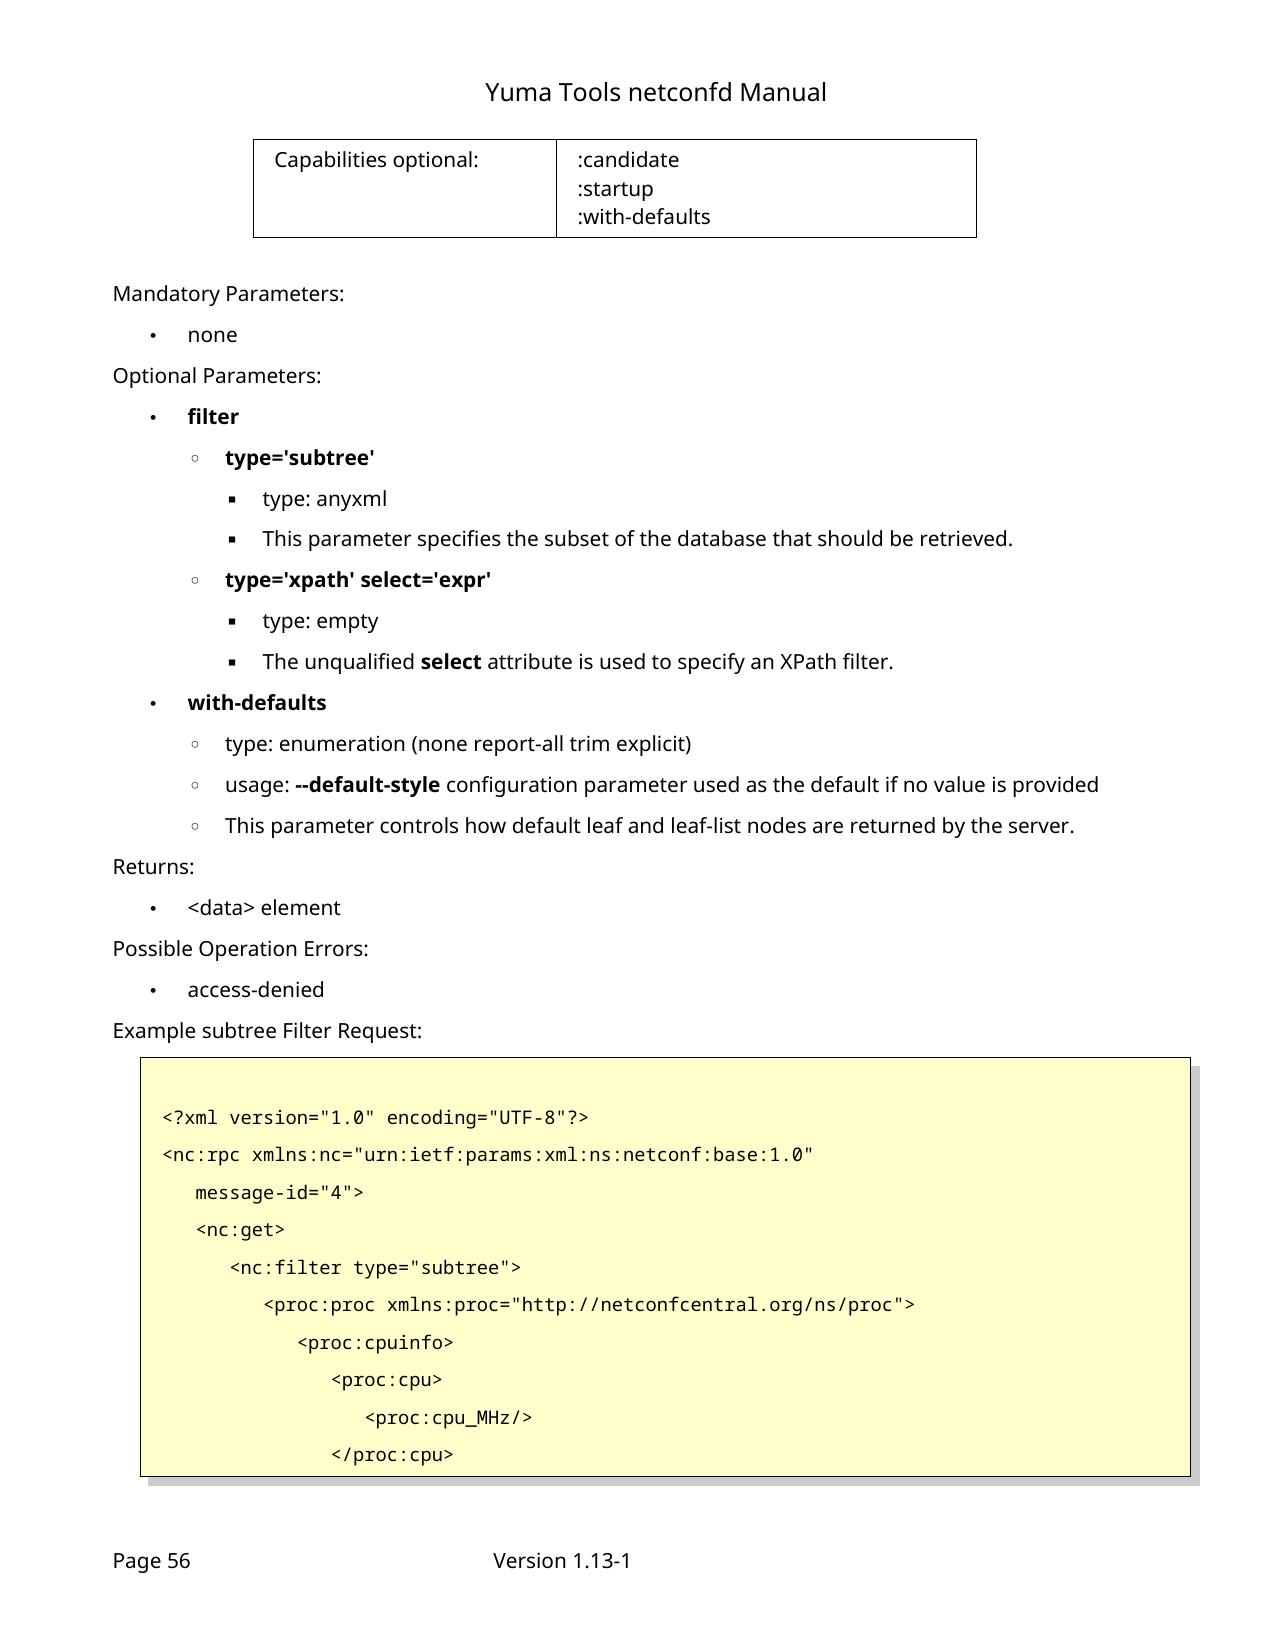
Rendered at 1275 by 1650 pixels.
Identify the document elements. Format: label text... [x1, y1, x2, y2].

text <proc:proc xmlns:proc="http://netconfcentral.org/ns/proc"> [141, 1282, 1190, 1317]
list type: empty [225, 606, 1200, 635]
list The unqualified select attribute is used to specify an XPath filter. [225, 647, 1200, 676]
text Mandatory Parameters: [112, 279, 1200, 307]
table_cell Capabilities optional: [254, 140, 556, 237]
text <proc:cpuinfo> [141, 1319, 1190, 1355]
text <?xml version="1.0" encoding="UTF-8"?> [141, 1094, 1190, 1130]
list type='subtree' [187, 443, 1200, 471]
list <data> element [150, 893, 1200, 921]
text Possible Operation Errors: [112, 934, 1200, 962]
text <nc:get> [141, 1207, 1190, 1242]
list type: anyxml [225, 484, 1200, 512]
list type='xpath' select='expr' [187, 566, 1200, 594]
list access-denied [150, 975, 1200, 1003]
text Returns: [112, 852, 1200, 881]
list none [150, 320, 1200, 348]
list usage: --default-style configuration parameter used as the default if no value is provided [187, 770, 1200, 799]
text Example subtree Filter Request: [112, 1016, 1200, 1044]
list This parameter specifies the subset of the database that should be retrieved. [225, 524, 1200, 553]
list filter [150, 402, 1200, 430]
text </proc:cpu> [141, 1432, 1190, 1476]
table_cell :candidate :startup :with-defaults [557, 140, 976, 237]
text <nc:filter type="subtree"> [141, 1244, 1190, 1280]
text Optional Parameters: [112, 361, 1200, 389]
list This parameter controls how default leaf and leaf-list nodes are returned by the server. [187, 811, 1200, 839]
list with-defaults [150, 688, 1200, 717]
text <proc:cpu> [141, 1357, 1190, 1392]
text message-id="4"> [141, 1169, 1190, 1205]
text <proc:cpu_MHz/> [141, 1394, 1190, 1430]
text <nc:rpc xmlns:nc="urn:ietf:params:xml:ns:netconf:base:1.0" [141, 1132, 1190, 1167]
list type: enumeration (none report-all trim explicit) [187, 729, 1200, 758]
